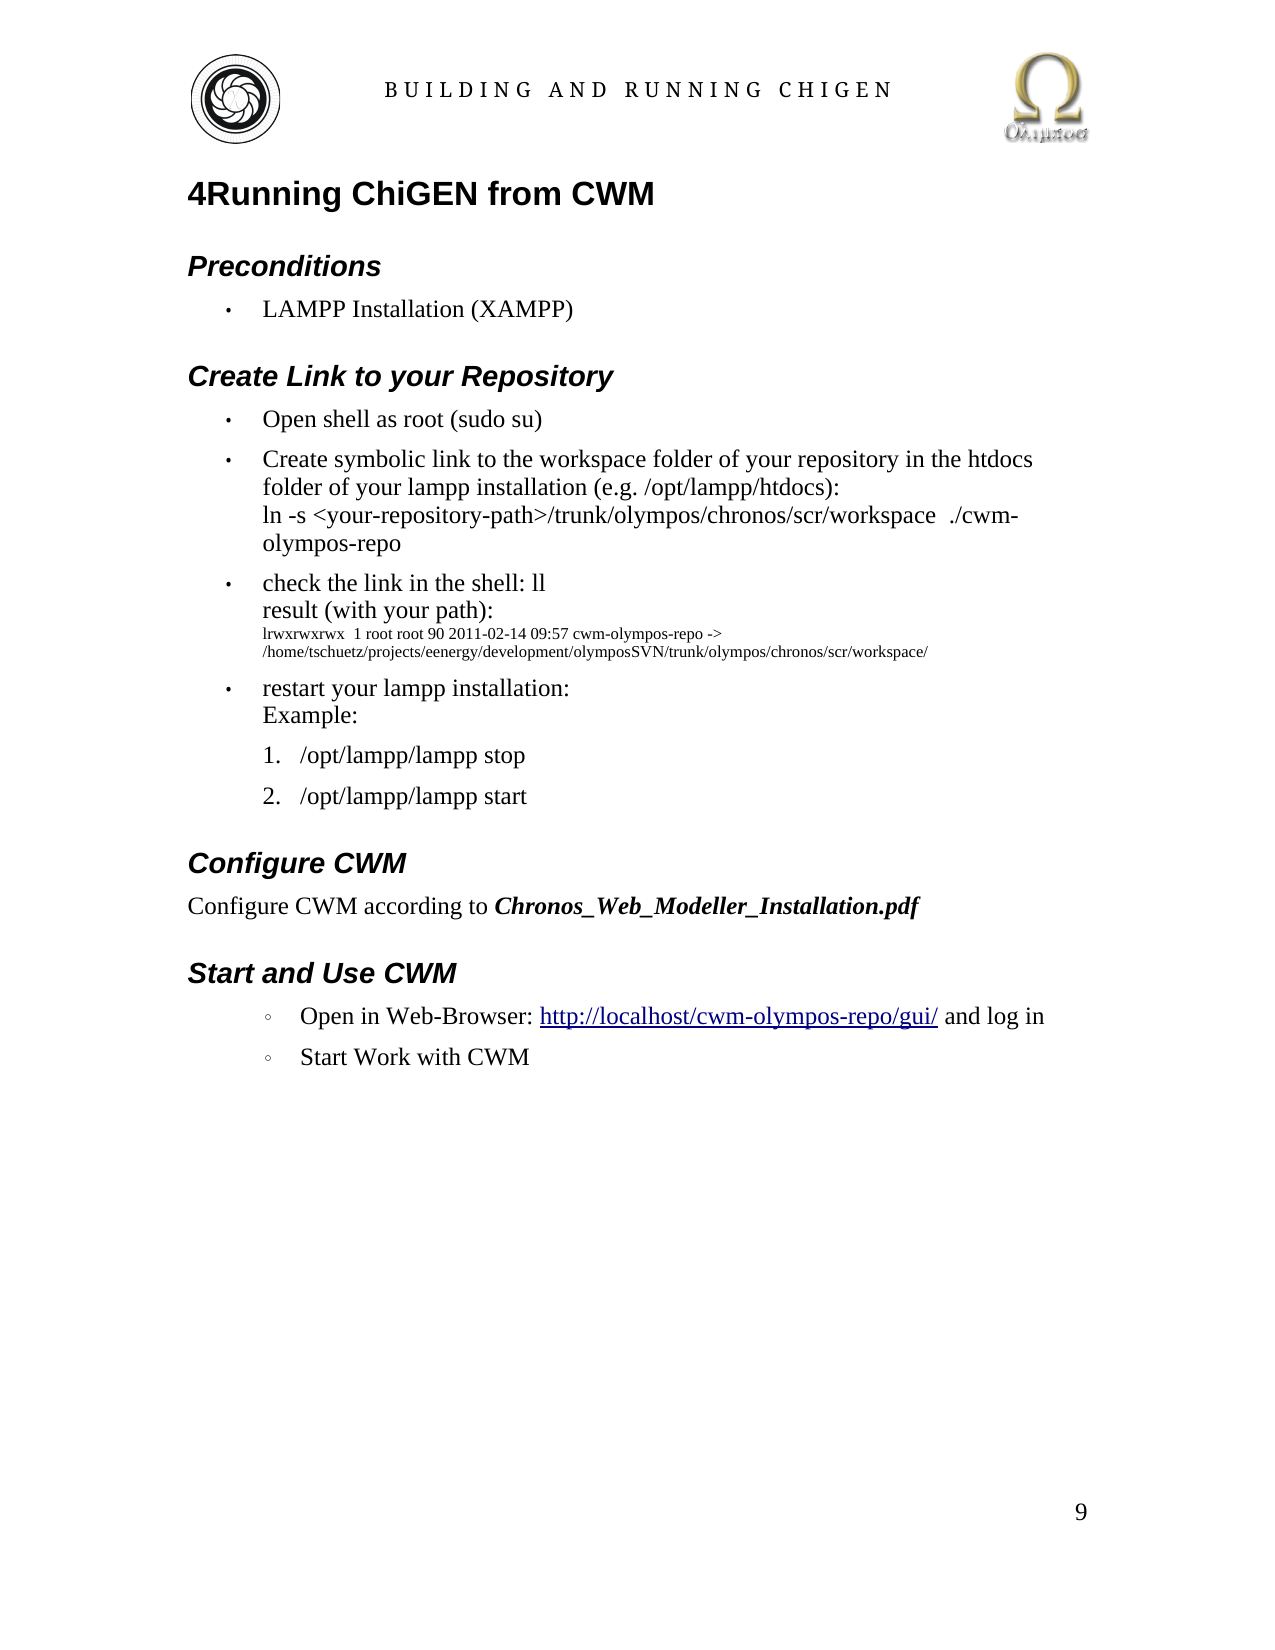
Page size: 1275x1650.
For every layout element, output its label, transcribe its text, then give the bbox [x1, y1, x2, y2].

list Open shell as root (sudo su) [225, 405, 1087, 433]
list /opt/lampp/lampp start [262, 782, 1087, 809]
list restart your lampp installation: Example: [225, 674, 1087, 729]
list Start Work with CWM [262, 1043, 1087, 1070]
subtitle Preconditions [187, 250, 1087, 283]
list Open in Web-Browser: http://localhost/cwm-olympos-repo/gui/ and log in [262, 1002, 1087, 1030]
list Create symbolic link to the workspace folder of your repository in the htdocs folder of your lampp installation (e.g. /opt/lampp/htdocs): ln -s <your-repository-path>/trunk/olympos/chronos/scr/workspace ./cwm-olympos-repo [225, 446, 1087, 556]
list check the link in the shell: ll result (with your path): lrwxrwxrwx 1 root root 90 2011-02-14 09:57 cwm-olympos-repo -> /home/tschuetz/projects/eenergy/development/olymposSVN/trunk/olympos/chronos/scr/workspace/ [225, 569, 1087, 661]
subtitle Start and Use CWM [187, 957, 1087, 990]
list LAMPP Installation (XAMPP) [225, 295, 1087, 323]
list /opt/lampp/lampp stop [262, 742, 1087, 769]
subtitle Running ChiGEN from CWM [187, 175, 1087, 212]
subtitle Create Link to your Repository [187, 360, 1087, 393]
picture [1000, 50, 1090, 143]
picture [191, 54, 281, 144]
subtitle Configure CWM [187, 847, 1087, 880]
text Configure CWM according to Chronos_Web_Modeller_Installation.pdf [187, 892, 1087, 920]
